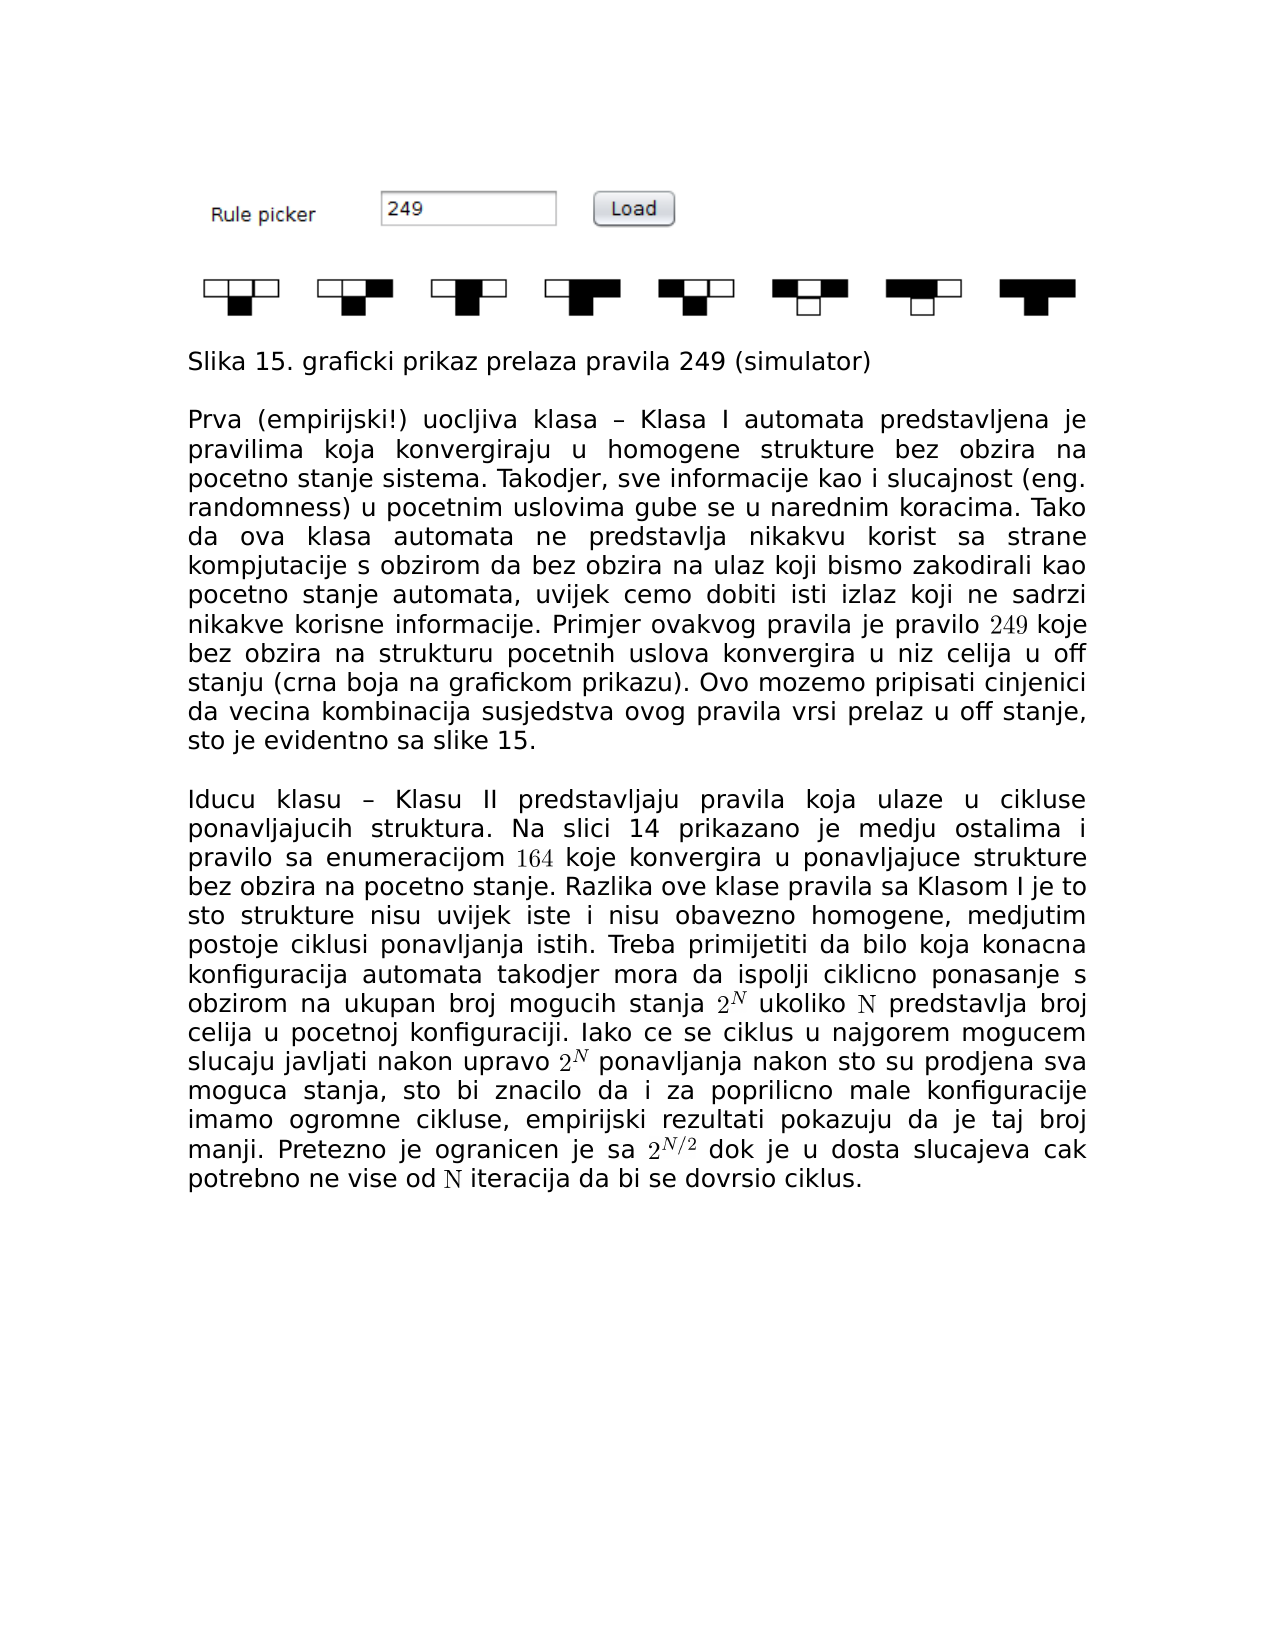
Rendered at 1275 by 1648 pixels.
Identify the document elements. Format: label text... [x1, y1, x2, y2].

picture [560, 1049, 589, 1071]
text Iducu klasu – Klasu II predstavljaju pravila koja ulaze u cikluse ponavljajucih struktura. Na slici 14 prikazano je medju ostalima i pravilo sa enumeracijom koje konvergira u ponavljajuce strukture bez obzira na pocetno stanje. Razlika ove klase pravila sa Klasom I je to sto strukture nisu uvijek iste i nisu obavezno homogene, medjutim postoje ciklusi ponavljanja istih. Treba primijetiti da bilo koja konacna konfiguracija automata takodjer mora da ispolji ciklicno ponasanje s obzirom na ukupan broj mogucih stanja ukoliko predstavlja broj celija u pocetnoj konfiguraciji. Iako ce se ciklus u najgorem mogucem slucaju javljati nakon upravo ponavljanja nakon sto su prodjena sva moguca stanja, sto bi znacilo da i za poprilicno male konfiguracije imamo ogromne cikluse, empirijski rezultati pokazuju da je taj broj manji. Pretezno je ogranicen je sa dok je u dosta slucajeva cak potrebno ne vise od iteracija da bi se dovrsio ciklus. [187, 785, 1088, 1193]
picture [444, 1170, 462, 1188]
picture [991, 615, 1027, 634]
picture [858, 995, 876, 1013]
picture [718, 991, 747, 1013]
text Slika 15. graficki prikaz prelaza pravila 249 (simulator) [187, 348, 1088, 377]
picture [518, 849, 553, 867]
text Prva (empirijski!) uocljiva klasa – Klasa I automata predstavljena je pravilima koja konvergiraju u homogene strukture bez obzira na pocetno stanje sistema. Takodjer, sve informacije kao i slucajnost (eng. randomness) u pocetnim uslovima gube se u narednim koracima. Tako da ova klasa automata ne predstavlja nikakvu korist sa strane kompjutacije s obzirom da bez obzira na ulaz koji bismo zakodirali kao pocetno stanje automata, uvijek cemo dobiti isti izlaz koji ne sadrzi nikakve korisne informacije. Primjer ovakvog pravila je pravilo koje bez obzira na strukturu pocetnih uslova konvergira u niz celija u off stanju (crna boja na grafickom prikazu). Ovo mozemo pripisati cinjenici da vecina kombinacija susjedstva ovog pravila vrsi prelaz u off stanje, sto je evidentno sa slike 15. [187, 406, 1088, 756]
picture [649, 1136, 696, 1159]
picture [187, 179, 1088, 348]
